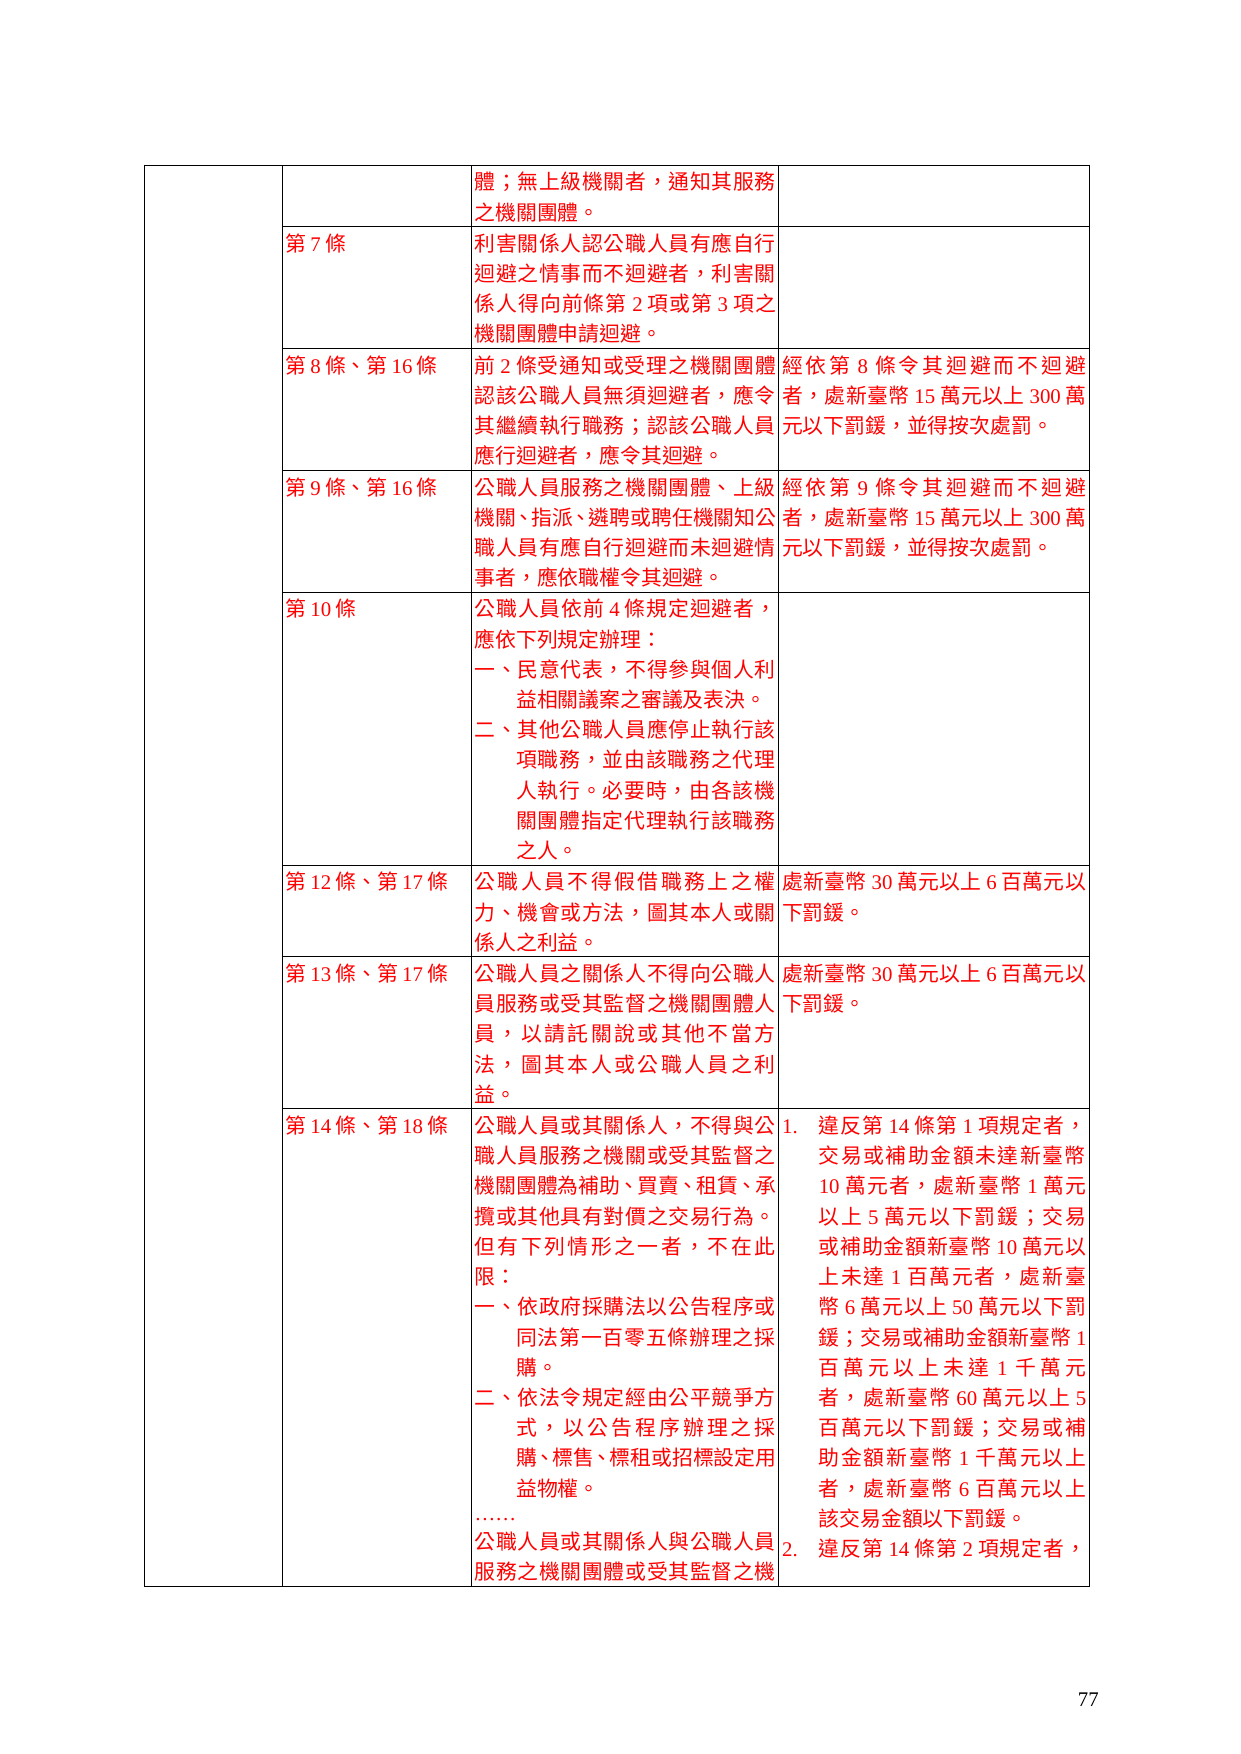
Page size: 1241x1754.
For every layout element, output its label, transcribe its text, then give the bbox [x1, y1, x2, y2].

table_cell 前2條受通知或受理之機關團體認該公職人員無須迴避者，應令其繼續執行職務；認該公職人員應行迴避者，應令其迴避。 [472, 349, 778, 470]
table_cell [283, 166, 471, 226]
table_cell 經依第9條令其迴避而不迴避者，處新臺幣15萬元以上300萬元以下罰鍰，並得按次處罰。 [779, 471, 1089, 592]
table_cell 第8條、第16條 [283, 349, 471, 470]
table_cell 公職人員依前4條規定迴避者，應依下列規定辦理： 一、民意代表，不得參與個人利益相關議案之審議及表決。 二、其他公職人員應停止執行該項職務，並由該職務之代理人執行。必要時，由各該機關團體指定代理執行該職務之人。 [472, 593, 778, 864]
table_cell 第12條、第17條 [283, 866, 471, 956]
table_cell 公職人員服務之機關團體、上級機關、指派、遴聘或聘任機關知公職人員有應自行迴避而未迴避情事者，應依職權令其迴避。 [472, 471, 778, 592]
table_cell 公職人員不得假借職務上之權力、機會或方法，圖其本人或關係人之利益。 [472, 866, 778, 956]
table_cell [145, 166, 282, 1586]
table_cell 經依第8條令其迴避而不迴避者，處新臺幣15萬元以上300萬元以下罰鍰，並得按次處罰。 [779, 349, 1089, 470]
table_cell 違反第14條第1項規定者，交易或補助金額未達新臺幣10萬元者，處新臺幣1萬元以上5萬元以下罰鍰；交易或補助金額新臺幣10萬元以上未達1百萬元者，處新臺幣6萬元以上50萬元以下罰鍰；交易或補助金額新臺幣1百萬元以上未達1千萬元者，處新臺幣60萬元以上5百萬元以下罰鍰；交易或補助金額新臺幣1千萬元以上者，處新臺幣6百萬元以上該交易金額以下罰鍰。 違反第14條第2項規定者， [779, 1109, 1089, 1586]
table_cell 處新臺幣30萬元以上6百萬元以下罰鍰。 [779, 866, 1089, 956]
table_cell 公職人員之關係人不得向公職人員服務或受其監督之機關團體人員，以請託關說或其他不當方法，圖其本人或公職人員之利益。 [472, 957, 778, 1108]
table_cell [779, 227, 1089, 348]
table_cell 體；無上級機關者，通知其服務之機關團體。 [472, 166, 778, 226]
table_cell [779, 593, 1089, 864]
table_cell 第7條 [283, 227, 471, 348]
table_cell [779, 166, 1089, 226]
table_cell 利害關係人認公職人員有應自行迴避之情事而不迴避者，利害關係人得向前條第2項或第3項之機關團體申請迴避。 [472, 227, 778, 348]
table_cell 第10條 [283, 593, 471, 864]
table_cell 第9條、第16條 [283, 471, 471, 592]
table_cell 公職人員或其關係人，不得與公職人員服務之機關或受其監督之機關團體為補助、買賣、租賃、承攬或其他具有對價之交易行為。但有下列情形之一者，不在此限： 一、依政府採購法以公告程序或同法第一百零五條辦理之採購。 二、依法令規定經由公平競爭方式，以公告程序辦理之採購、標售、標租或招標設定用益物權。 …… 公職人員或其關係人與公職人員服務之機關團體或受其監督之機 [472, 1109, 778, 1586]
table_cell 第13條、第17條 [283, 957, 471, 1108]
table_cell 處新臺幣30萬元以上6百萬元以下罰鍰。 [779, 957, 1089, 1108]
table_cell 第14條、第18條 [283, 1109, 471, 1586]
